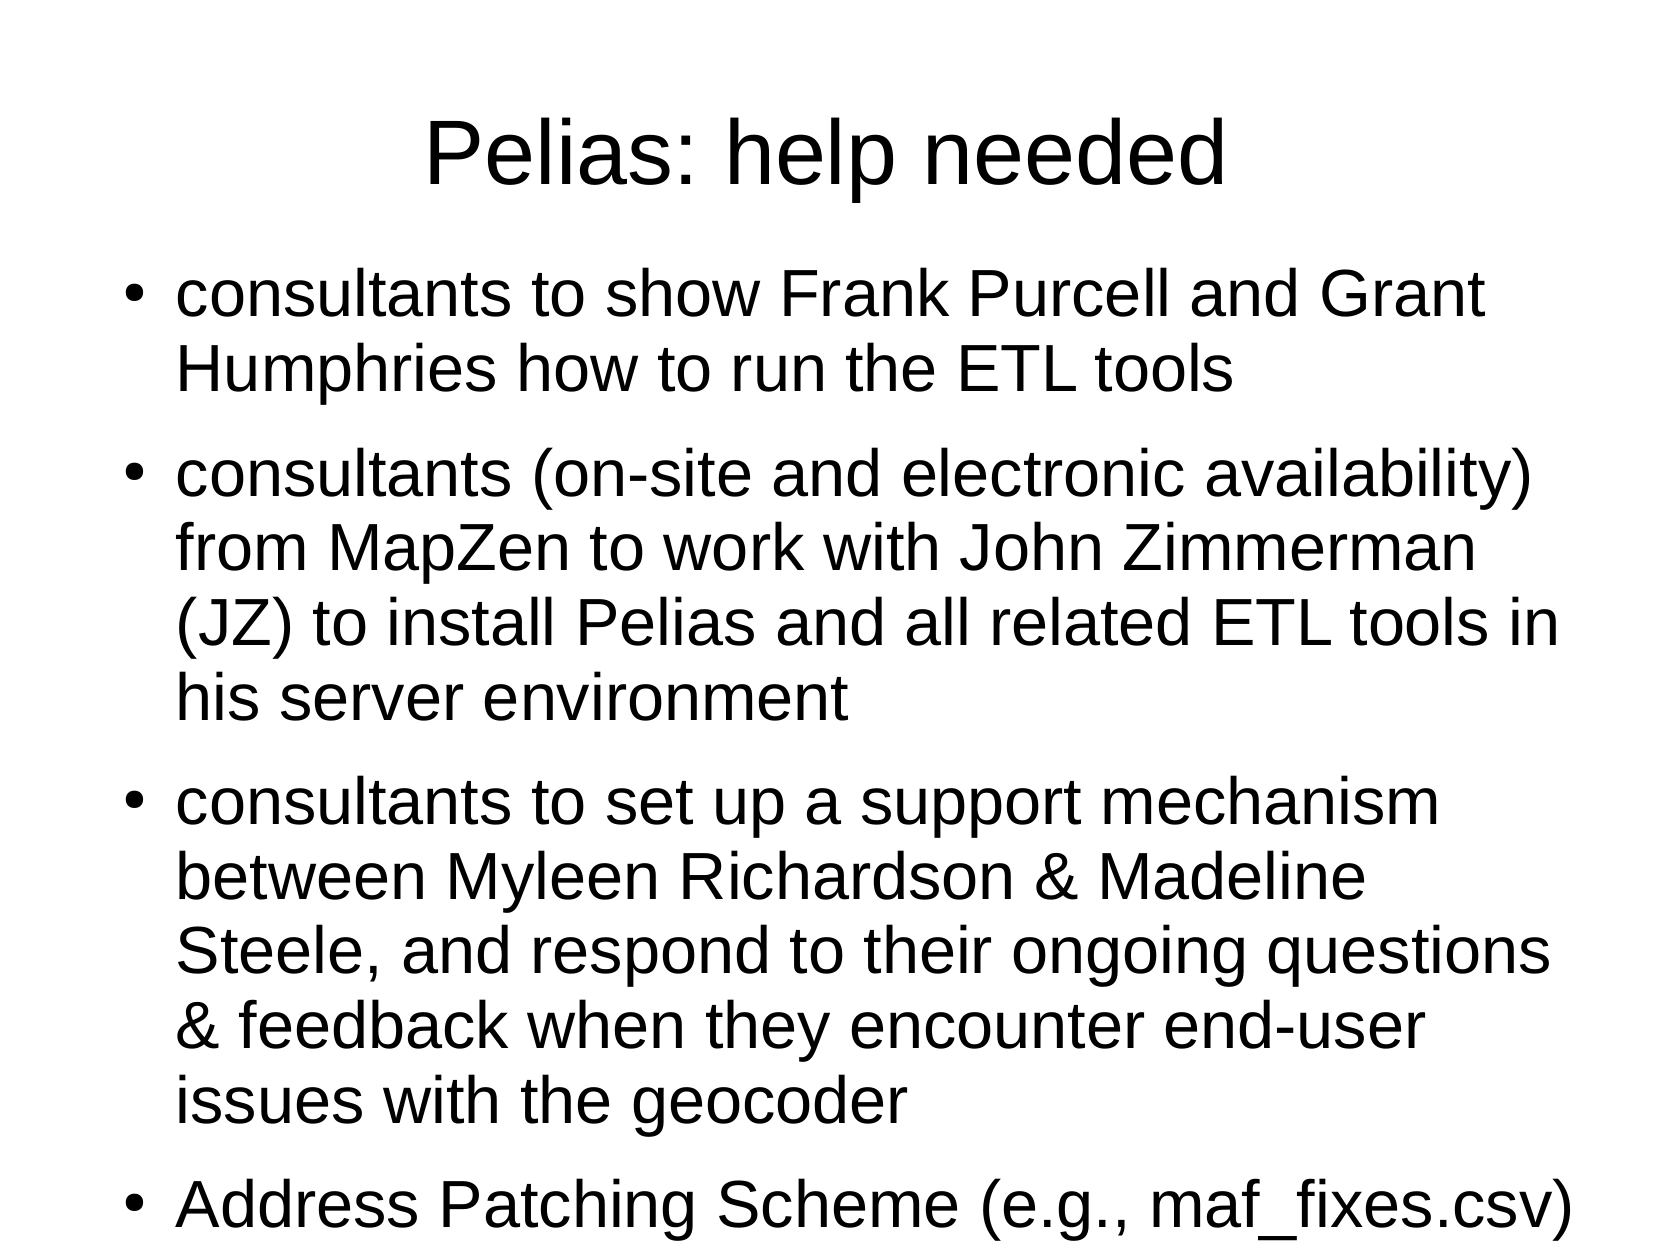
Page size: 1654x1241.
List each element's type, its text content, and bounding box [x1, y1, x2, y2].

title Pelias: help needed [82, 49, 1571, 257]
list consultants to show Frank Purcell and Grant Humphries how to run the ETL tools consultants (on-site and electronic availability) from MapZen to work with John Zimmerman (JZ) to install Pelias and all related ETL tools in his server environment consultants to set up a support mechanism between Myleen Richardson & Madeline Steele, and respond to their ongoing questions & feedback when they encounter end-user issues with the geocoder Address Patching Scheme (e.g., maf_fixes.csv) [105, 256, 1594, 1241]
